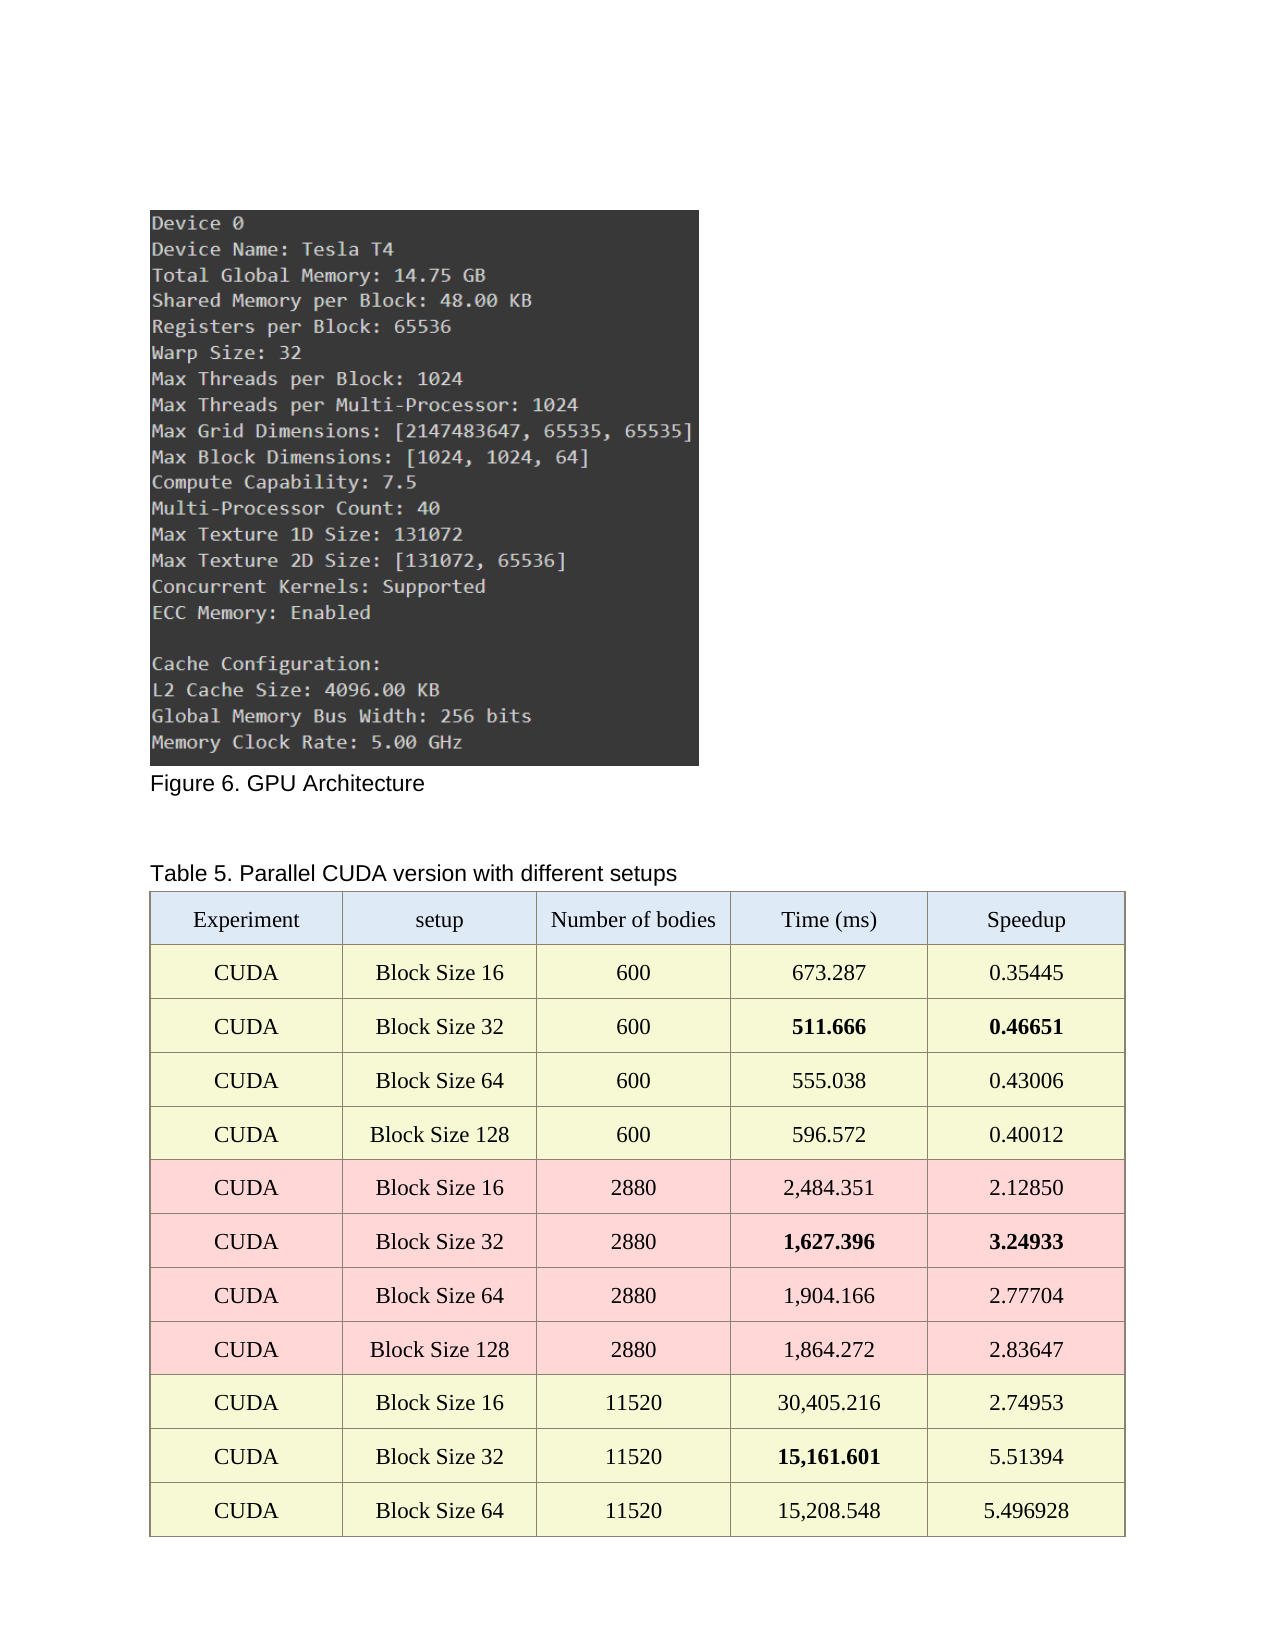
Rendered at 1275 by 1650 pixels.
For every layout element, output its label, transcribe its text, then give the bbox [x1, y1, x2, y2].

text Figure 6. GPU Architecture [150, 770, 1125, 796]
table_cell 15,161.601 [731, 1429, 927, 1482]
table_cell 2.83647 [928, 1322, 1124, 1374]
table_cell 2,484.351 [731, 1160, 927, 1213]
table_cell 2880 [537, 1160, 730, 1213]
table_cell 596.572 [731, 1107, 927, 1159]
table_cell 1,627.396 [731, 1214, 927, 1267]
table_cell Block Size 16 [343, 1375, 536, 1428]
table_cell 5.51394 [928, 1429, 1124, 1482]
table_cell Block Size 128 [343, 1107, 536, 1159]
table_cell 11520 [537, 1429, 730, 1482]
text Table 5. Parallel CUDA version with different setups [150, 860, 1125, 887]
table_cell 0.40012 [928, 1107, 1124, 1159]
table_cell CUDA [151, 1160, 342, 1213]
table_cell 2880 [537, 1268, 730, 1321]
table_cell CUDA [151, 1268, 342, 1321]
table_cell Block Size 32 [343, 1429, 536, 1482]
table_cell 2.77704 [928, 1268, 1124, 1321]
table_cell Block Size 32 [343, 1214, 536, 1267]
table_cell CUDA [151, 1214, 342, 1267]
table_cell 15,208.548 [731, 1483, 927, 1536]
table_header Number of bodies [537, 892, 730, 944]
table_cell 2880 [537, 1214, 730, 1267]
table_cell 30,405.216 [731, 1375, 927, 1428]
table_header Speedup [928, 892, 1124, 944]
table_cell CUDA [151, 1322, 342, 1374]
table_cell 673.287 [731, 945, 927, 998]
table_cell Block Size 64 [343, 1483, 536, 1536]
table_cell 600 [537, 945, 730, 998]
table_cell Block Size 64 [343, 1268, 536, 1321]
table_cell 11520 [537, 1483, 730, 1536]
table_cell CUDA [151, 1053, 342, 1106]
table_cell 5.496928 [928, 1483, 1124, 1536]
table_cell 1,904.166 [731, 1268, 927, 1321]
table_cell Block Size 16 [343, 945, 536, 998]
table_cell 11520 [537, 1375, 730, 1428]
table_cell CUDA [151, 1375, 342, 1428]
table_cell 3.24933 [928, 1214, 1124, 1267]
table_cell Block Size 32 [343, 999, 536, 1052]
table_header Experiment [151, 892, 342, 944]
table_cell 2.74953 [928, 1375, 1124, 1428]
table_cell Block Size 16 [343, 1160, 536, 1213]
table_header setup [343, 892, 536, 944]
table_cell CUDA [151, 1429, 342, 1482]
table_cell 0.35445 [928, 945, 1124, 998]
table_cell 600 [537, 1053, 730, 1106]
table_header Time (ms) [731, 892, 927, 944]
table_cell CUDA [151, 945, 342, 998]
table_cell 511.666 [731, 999, 927, 1052]
table_cell 2880 [537, 1322, 730, 1374]
table_cell 555.038 [731, 1053, 927, 1106]
table_cell 0.46651 [928, 999, 1124, 1052]
table_cell CUDA [151, 1107, 342, 1159]
table_cell CUDA [151, 999, 342, 1052]
table_cell 600 [537, 1107, 730, 1159]
table_cell 0.43006 [928, 1053, 1124, 1106]
table_cell 1,864.272 [731, 1322, 927, 1374]
table_cell CUDA [151, 1483, 342, 1536]
table_cell 600 [537, 999, 730, 1052]
table_cell Block Size 128 [343, 1322, 536, 1374]
table_cell 2.12850 [928, 1160, 1124, 1213]
table_cell Block Size 64 [343, 1053, 536, 1106]
